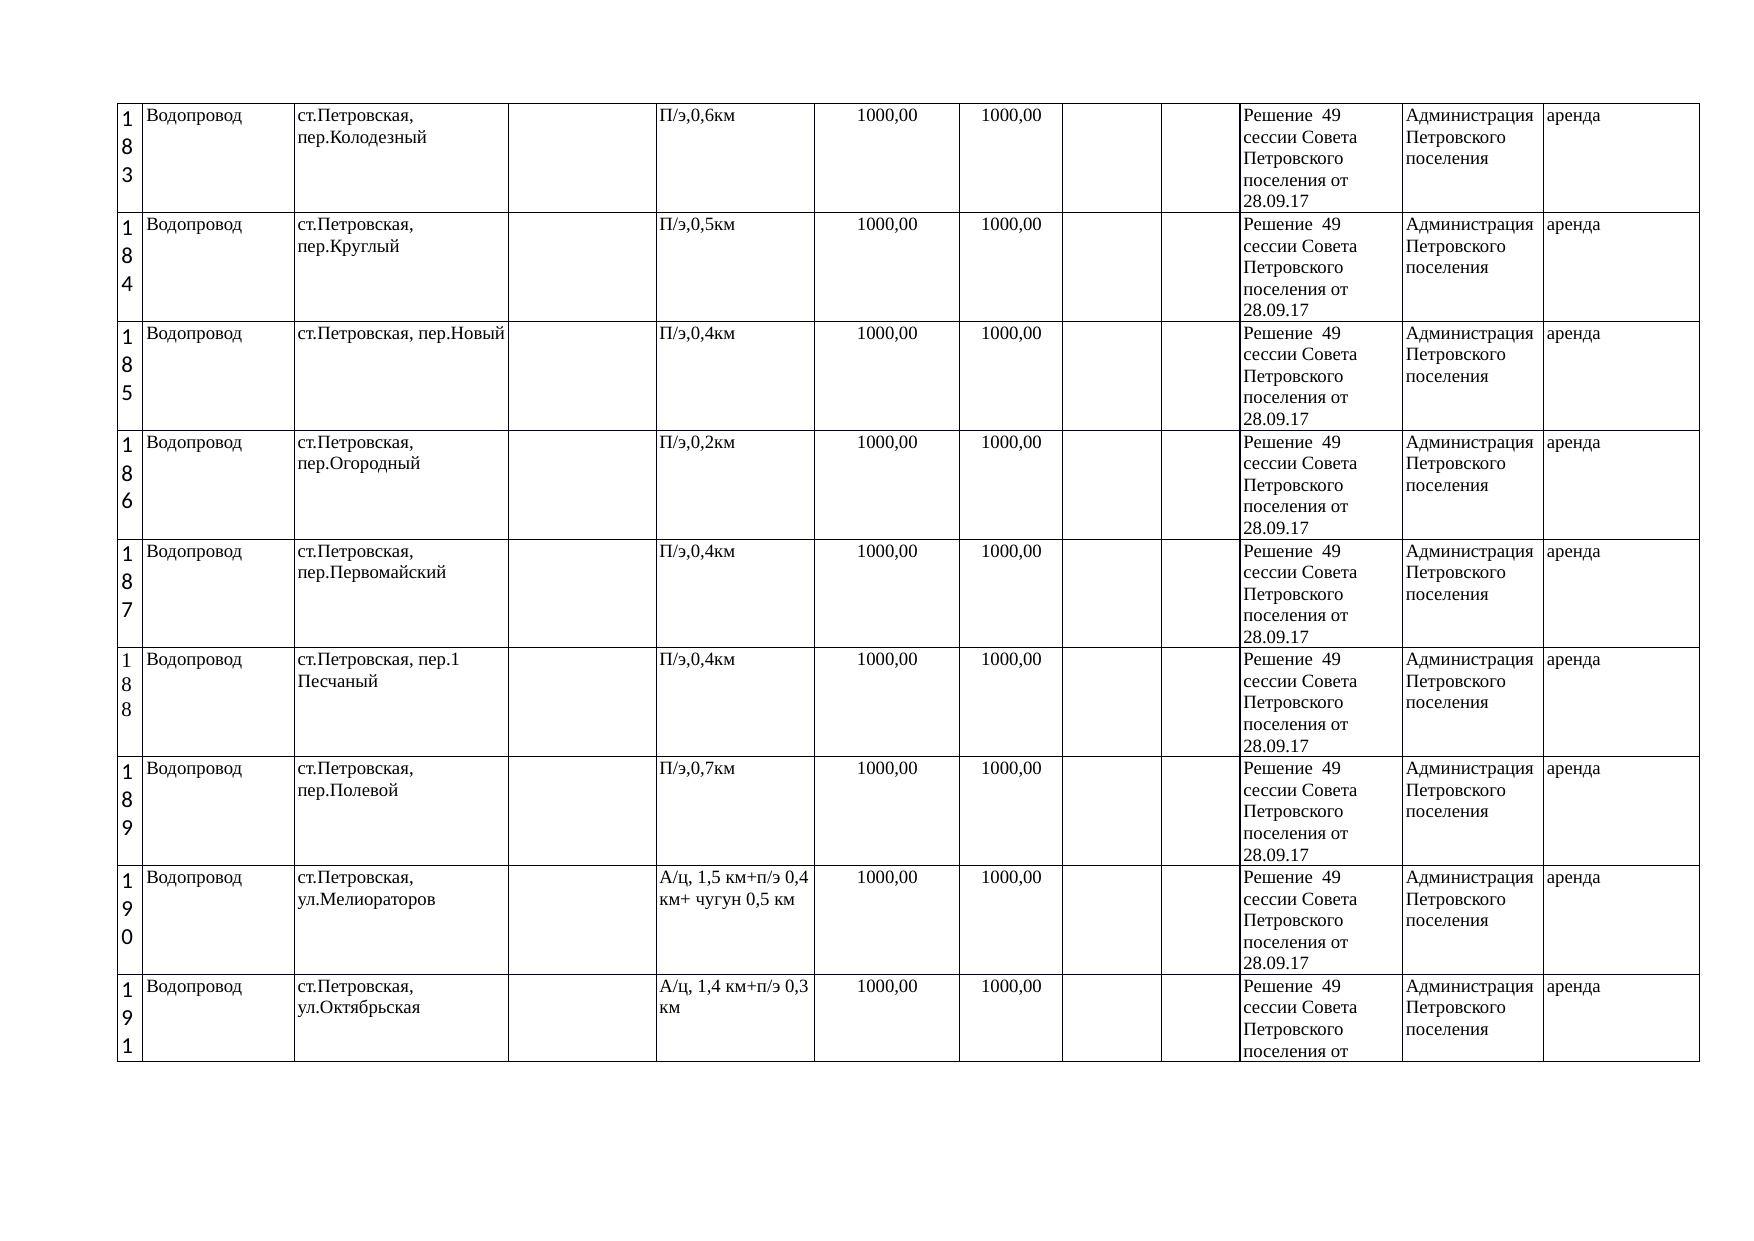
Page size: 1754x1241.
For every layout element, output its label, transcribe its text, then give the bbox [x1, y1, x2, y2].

table_cell [1162, 540, 1239, 647]
table_cell Администрация Петровского поселения [1403, 648, 1543, 756]
table_cell 186 [118, 431, 142, 538]
table_cell [1162, 757, 1239, 865]
table_cell [1063, 431, 1161, 538]
table_cell аренда [1544, 322, 1699, 429]
table_cell Водопровод [143, 648, 294, 756]
table_cell [1063, 648, 1161, 756]
table_cell [1162, 866, 1239, 974]
table_cell [1063, 322, 1161, 429]
table_cell [509, 648, 656, 756]
table_cell [509, 213, 656, 321]
table_cell 1000,00 [960, 431, 1062, 538]
table_cell Водопровод [143, 540, 294, 647]
table_cell Администрация Петровского поселения [1403, 104, 1543, 212]
table_cell Водопровод [143, 757, 294, 865]
table_cell [509, 540, 656, 647]
table_cell Администрация Петровского поселения [1403, 213, 1543, 321]
table_cell 191 [118, 975, 142, 1061]
table_cell [509, 757, 656, 865]
table_cell [1063, 975, 1161, 1061]
table_cell Администрация Петровского поселения [1403, 540, 1543, 647]
table_cell аренда [1544, 648, 1699, 756]
table_cell 1000,00 [815, 104, 959, 212]
table_cell Решение 49 сессии Совета Петровского поселения от 28.09.17 [1241, 322, 1402, 429]
table_cell [1063, 540, 1161, 647]
table_cell Решение 49 сессии Совета Петровского поселения от 28.09.17 [1241, 104, 1402, 212]
table_cell 1000,00 [960, 213, 1062, 321]
table_cell Администрация Петровского поселения [1403, 757, 1543, 865]
table_cell П/э,0,6км [657, 104, 814, 212]
table_cell 1000,00 [960, 975, 1062, 1061]
table_cell [509, 322, 656, 429]
table_cell ст.Петровская, пер.Колодезный [295, 104, 508, 212]
table_cell аренда [1544, 540, 1699, 647]
table_cell ст.Петровская, пер.Новый [295, 322, 508, 429]
table_cell 1000,00 [960, 757, 1062, 865]
table_cell 1000,00 [815, 648, 959, 756]
table_cell П/э,0,7км [657, 757, 814, 865]
table_cell аренда [1544, 104, 1699, 212]
table_cell Решение 49 сессии Совета Петровского поселения от 28.09.17 [1241, 866, 1402, 974]
table_cell П/э,0,4км [657, 322, 814, 429]
table_cell [1162, 431, 1239, 538]
table_cell [1063, 757, 1161, 865]
table_cell Водопровод [143, 866, 294, 974]
table_cell Решение 49 сессии Совета Петровского поселения от 28.09.17 [1241, 648, 1402, 756]
table_cell 1000,00 [960, 540, 1062, 647]
table_cell ст.Петровская, ул.Октябрьская [295, 975, 508, 1061]
table_cell 1000,00 [960, 104, 1062, 212]
table_cell ст.Петровская, пер.Огородный [295, 431, 508, 538]
table_cell Администрация Петровского поселения [1403, 866, 1543, 974]
table_cell Водопровод [143, 431, 294, 538]
table_cell [509, 104, 656, 212]
table_cell Решение 49 сессии Совета Петровского поселения от [1241, 975, 1402, 1061]
table_cell Водопровод [143, 322, 294, 429]
table_cell [509, 866, 656, 974]
table_cell П/э,0,5км [657, 213, 814, 321]
table_cell Решение 49 сессии Совета Петровского поселения от 28.09.17 [1241, 431, 1402, 538]
table_cell 1000,00 [815, 757, 959, 865]
table_cell 1000,00 [815, 975, 959, 1061]
table_cell [1063, 213, 1161, 321]
table_cell Водопровод [143, 975, 294, 1061]
table_cell 187 [118, 540, 142, 647]
table_cell Решение 49 сессии Совета Петровского поселения от 28.09.17 [1241, 213, 1402, 321]
table_cell Администрация Петровского поселения [1403, 322, 1543, 429]
table_cell 1000,00 [960, 322, 1062, 429]
table_cell Администрация Петровского поселения [1403, 431, 1543, 538]
table_cell П/э,0,4км [657, 540, 814, 647]
table_cell 188 [118, 648, 142, 756]
table_cell аренда [1544, 431, 1699, 538]
table_cell [1162, 104, 1239, 212]
table_cell Водопровод [143, 213, 294, 321]
table_cell 1000,00 [960, 866, 1062, 974]
table_cell 1000,00 [815, 213, 959, 321]
table_cell аренда [1544, 866, 1699, 974]
table_cell Водопровод [143, 104, 294, 212]
table_cell [1063, 866, 1161, 974]
table_cell 1000,00 [815, 322, 959, 429]
table_cell [1162, 322, 1239, 429]
table_cell аренда [1544, 975, 1699, 1061]
table_cell П/э,0,2км [657, 431, 814, 538]
table_cell А/ц, 1,5 км+п/э 0,4 км+ чугун 0,5 км [657, 866, 814, 974]
table_cell [1162, 213, 1239, 321]
table_cell аренда [1544, 213, 1699, 321]
table_cell 1000,00 [815, 540, 959, 647]
table_cell ст.Петровская, пер.Полевой [295, 757, 508, 865]
table_cell 190 [118, 866, 142, 974]
table_cell аренда [1544, 757, 1699, 865]
table_cell 185 [118, 322, 142, 429]
table_cell 184 [118, 213, 142, 321]
table_cell [509, 975, 656, 1061]
table_cell ст.Петровская, пер.Круглый [295, 213, 508, 321]
table_cell [509, 431, 656, 538]
table_cell 1000,00 [815, 431, 959, 538]
table_cell Администрация Петровского поселения [1403, 975, 1543, 1061]
table_cell 1000,00 [815, 866, 959, 974]
table_cell 189 [118, 757, 142, 865]
table_cell А/ц, 1,4 км+п/э 0,3 км [657, 975, 814, 1061]
table_cell [1162, 975, 1239, 1061]
table_cell Решение 49 сессии Совета Петровского поселения от 28.09.17 [1241, 540, 1402, 647]
table_cell [1162, 648, 1239, 756]
table_cell Решение 49 сессии Совета Петровского поселения от 28.09.17 [1241, 757, 1402, 865]
table_cell ст.Петровская, ул.Мелиораторов [295, 866, 508, 974]
table_cell ст.Петровская, пер.Первомайский [295, 540, 508, 647]
table_cell [1063, 104, 1161, 212]
table_cell П/э,0,4км [657, 648, 814, 756]
table_cell 183 [118, 104, 142, 212]
table_cell ст.Петровская, пер.1 Песчаный [295, 648, 508, 756]
table_cell 1000,00 [960, 648, 1062, 756]
